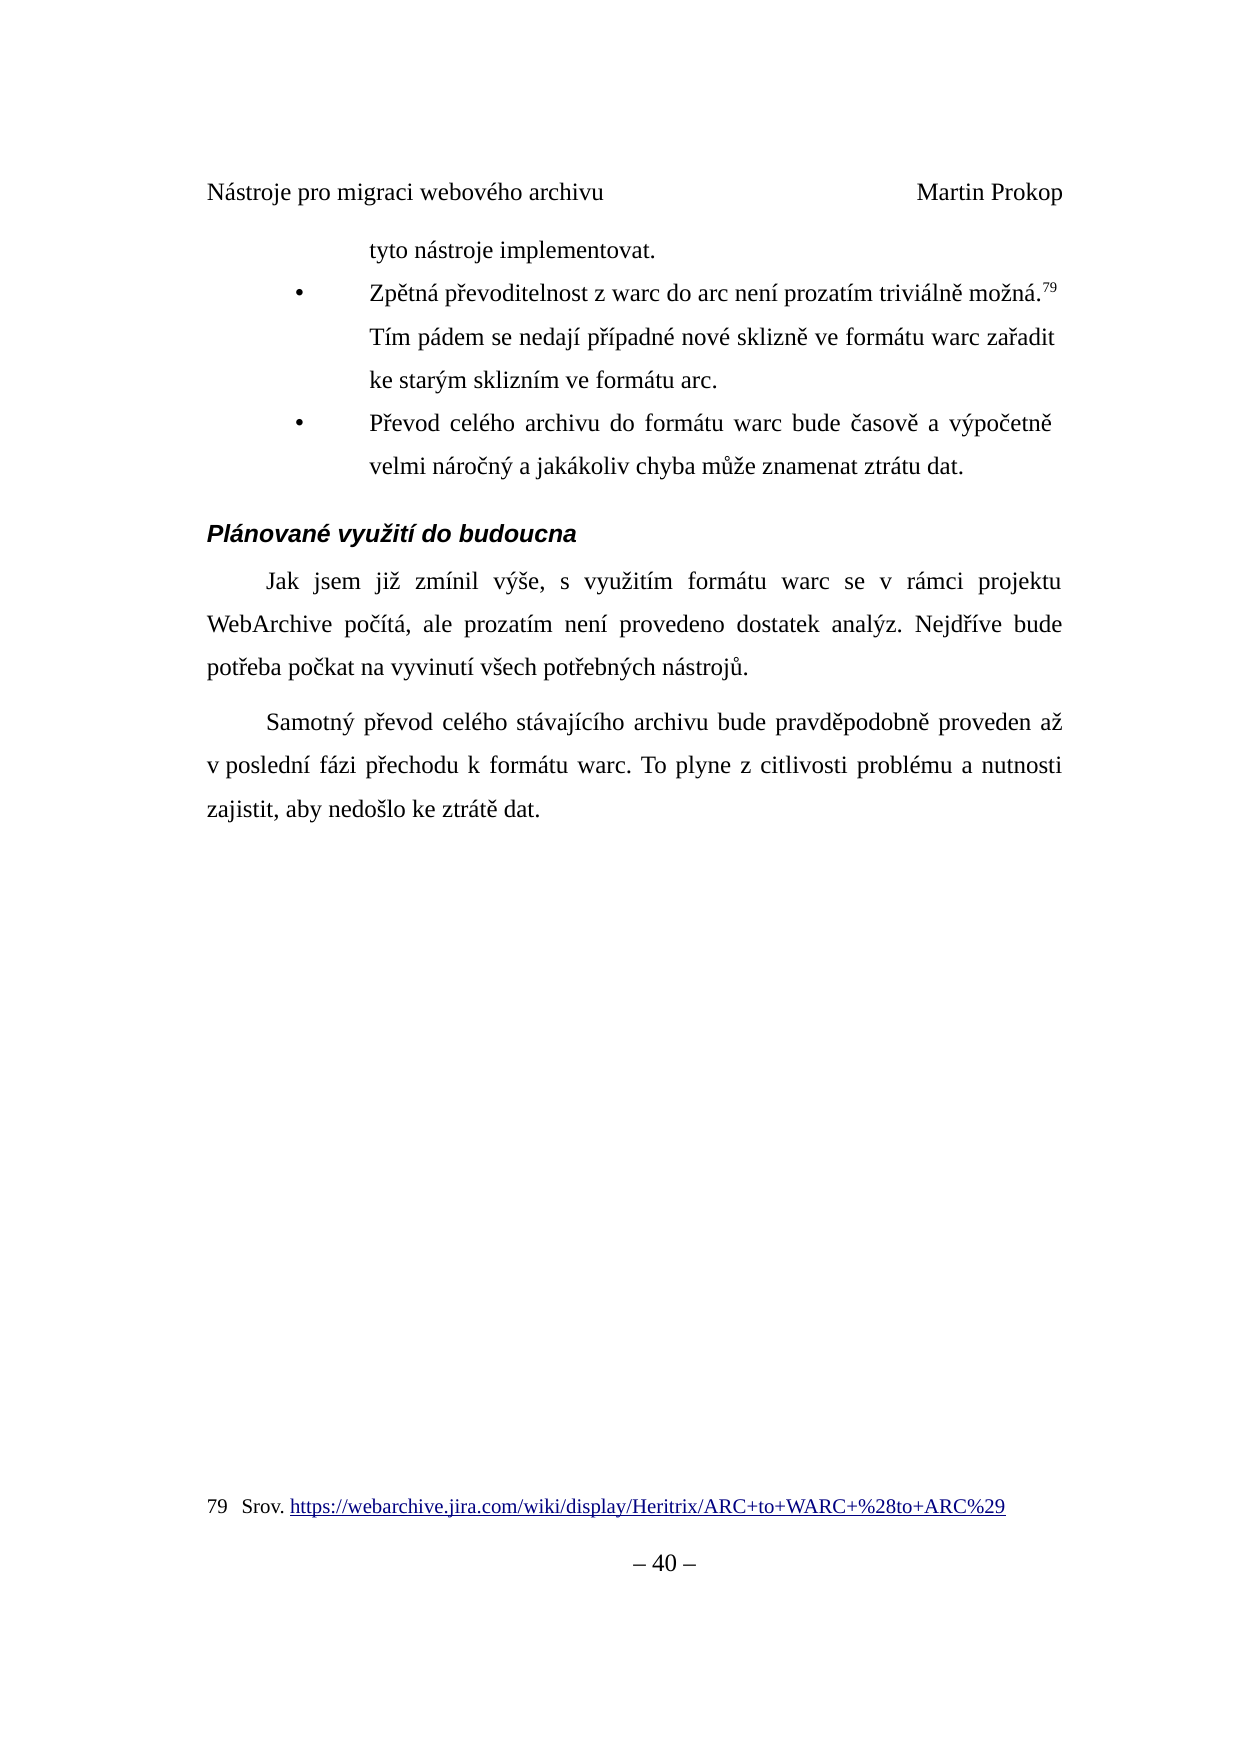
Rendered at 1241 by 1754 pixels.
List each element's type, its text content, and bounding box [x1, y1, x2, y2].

list Zpětná převoditelnost z warc do arc není prozatím triviálně možná. Tím pádem se nedají případné nové sklizně ve formátu warc zařadit ke starým sklizním ve formátu arc. [295, 278, 1063, 393]
list Srov. https://webarchive.jira.com/wiki/display/Heritrix/ARC+to+WARC+%28to+ARC%29 [207, 1494, 1063, 1518]
list tyto nástroje implementovat. [295, 235, 1063, 264]
text Jak jsem již zmínil výše, s využitím formátu warc se v rámci projektu WebArchive počítá, ale prozatím není provedeno dostatek analýz. Nejdříve bude potřeba počkat na vyvinutí všech potřebných nástrojů. [207, 566, 1063, 681]
text Samotný převod celého stávajícího archivu bude pravděpodobně proveden až v poslední fázi přechodu k formátu warc. To plyne z citlivosti problému a nutnosti zajistit, aby nedošlo ke ztrátě dat. [207, 707, 1063, 822]
subtitle Plánované využití do budoucna [207, 519, 1063, 548]
list Převod celého archivu do formátu warc bude časově a výpočetně velmi náročný a jakákoliv chyba může znamenat ztrátu dat. [295, 408, 1063, 480]
